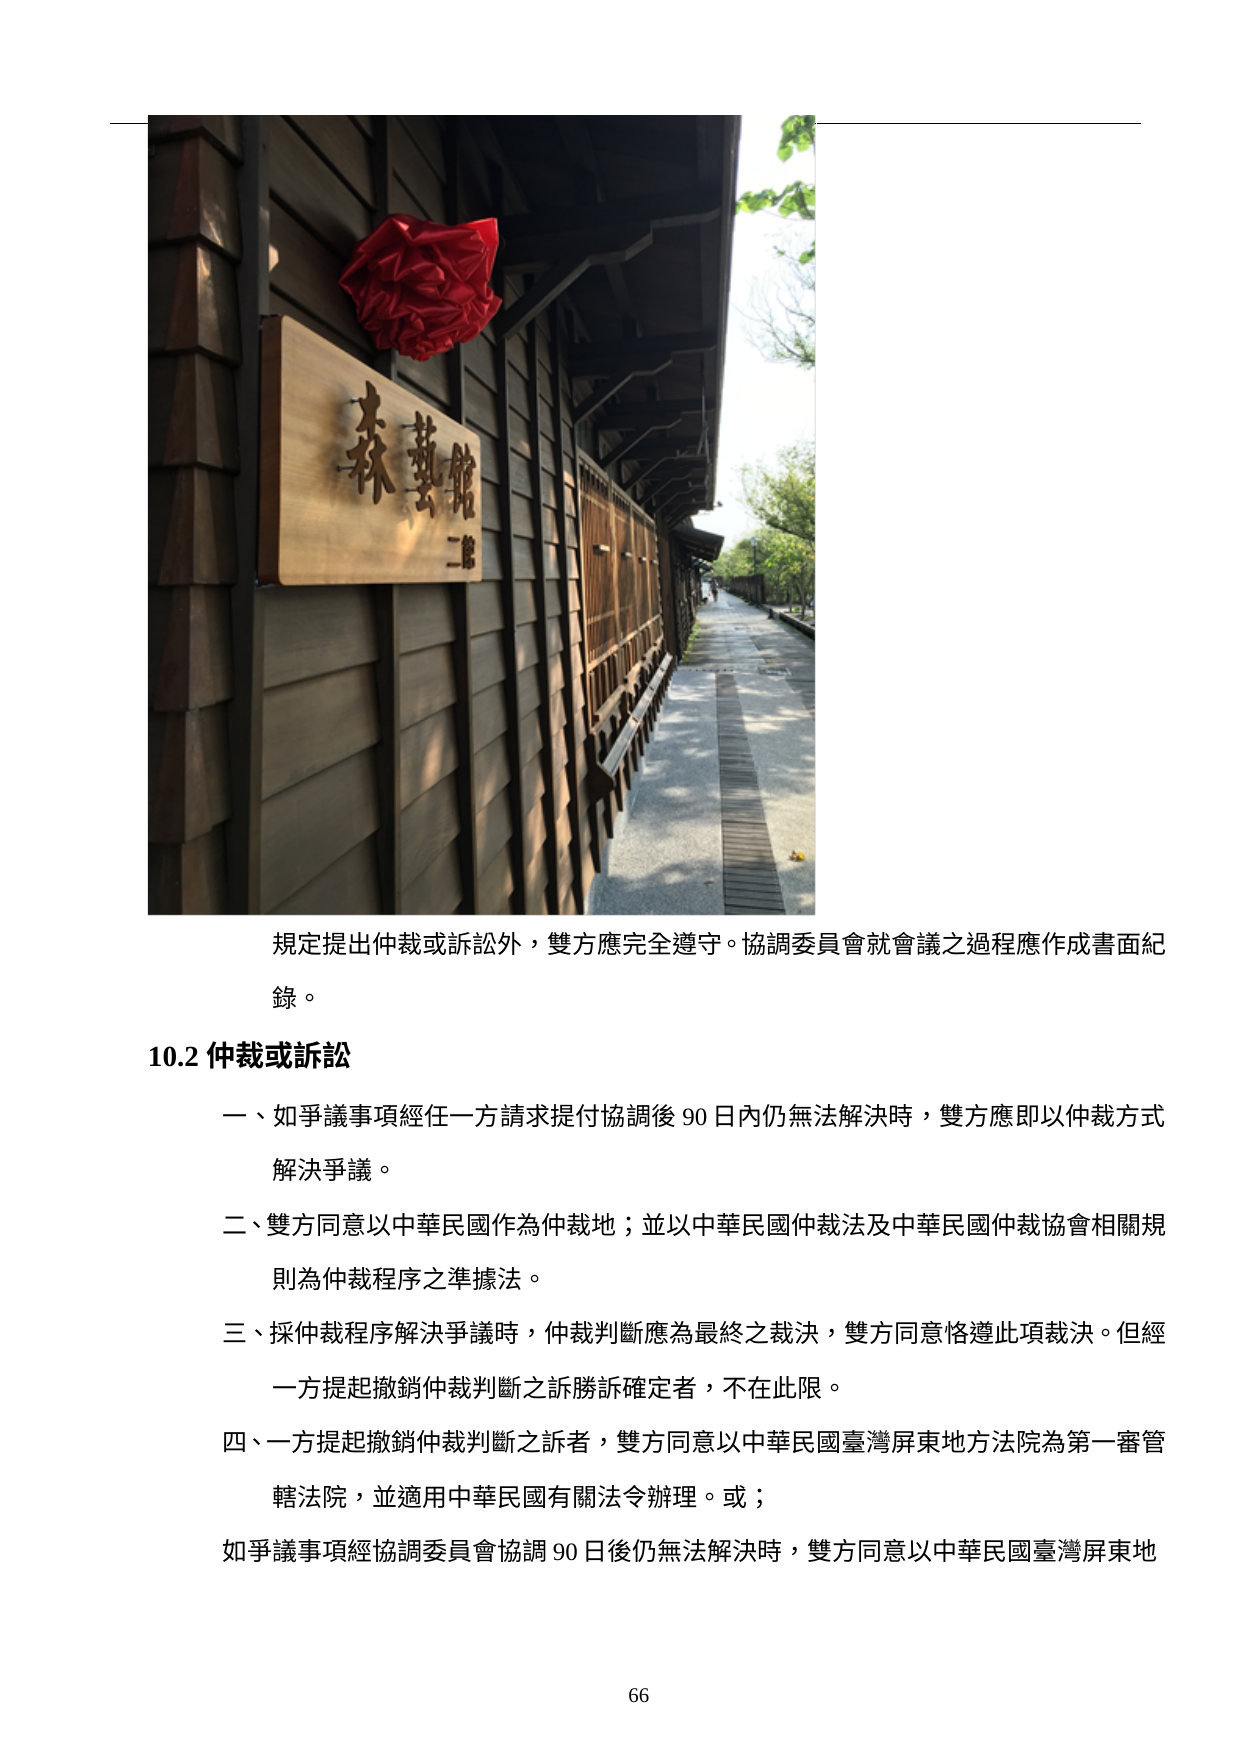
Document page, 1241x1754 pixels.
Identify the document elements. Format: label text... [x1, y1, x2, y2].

picture [147, 115, 817, 917]
subtitle 10.2 仲裁或訴訟 [148, 1033, 1167, 1075]
text 規定提出仲裁或訴訟外，雙方應完全遵守。協調委員會就會議之過程應作成書面紀錄。 [223, 924, 1167, 1015]
text 四、一方提起撤銷仲裁判斷之訴者，雙方同意以中華民國臺灣屏東地方法院為第一審管轄法院，並適用中華民國有關法令辦理。或； [223, 1423, 1167, 1513]
text 一、如爭議事項經任一方請求提付協調後90日內仍無法解決時，雙方應即以仲裁方式解決爭議。 [223, 1096, 1167, 1187]
text 二、雙方同意以中華民國作為仲裁地；並以中華民國仲裁法及中華民國仲裁協會相關規則為仲裁程序之準據法。 [223, 1205, 1167, 1296]
text 三、採仲裁程序解決爭議時，仲裁判斷應為最終之裁決，雙方同意恪遵此項裁決。但經一方提起撤銷仲裁判斷之訴勝訴確定者，不在此限。 [223, 1314, 1167, 1404]
text 如爭議事項經協調委員會協調90日後仍無法解決時，雙方同意以中華民國臺灣屏東地 [223, 1531, 1167, 1568]
